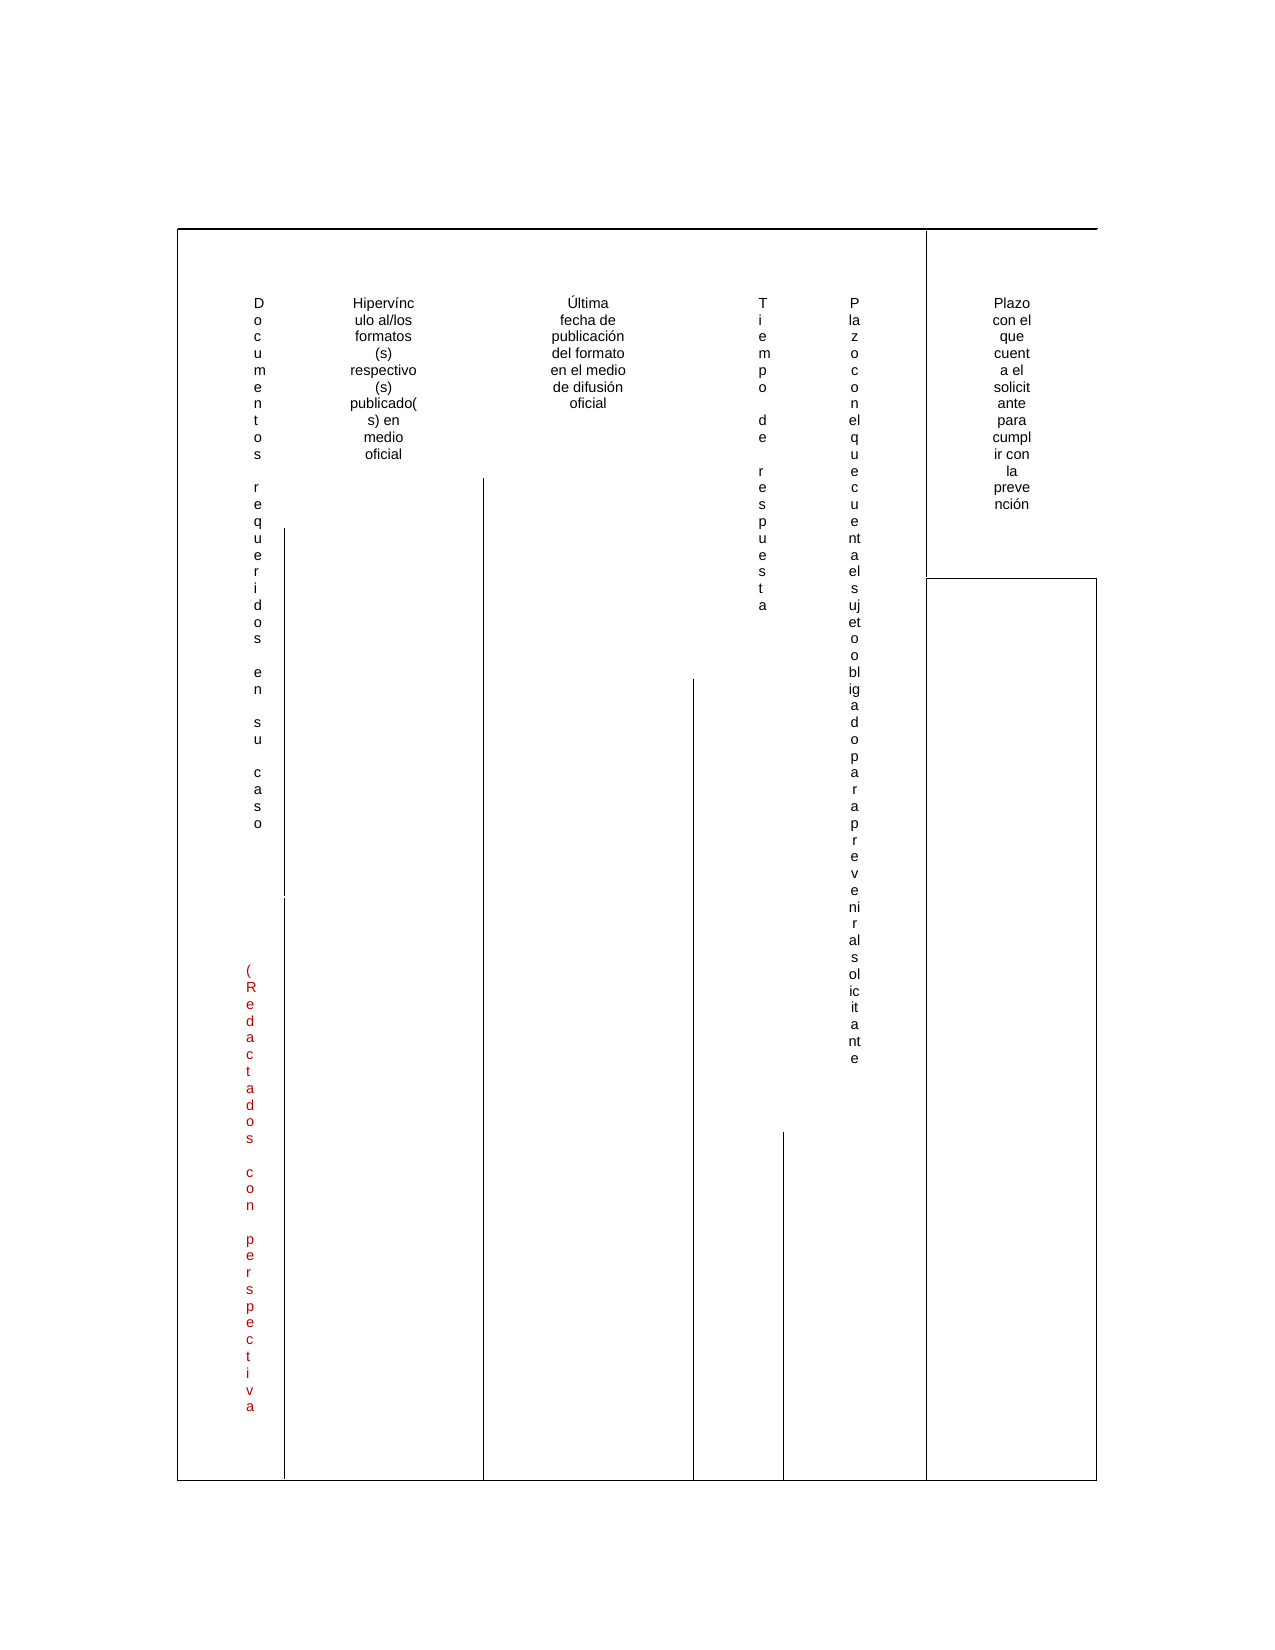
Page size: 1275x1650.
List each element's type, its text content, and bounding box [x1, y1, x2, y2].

table_header [484, 478, 693, 1480]
table_header (Redactados con perspectiva [182, 898, 284, 1479]
table_header Tiempo de respuesta [694, 231, 783, 678]
table_header Plazo con el que cuenta el solicitante para cumplir con la prevención [928, 231, 1096, 577]
table_header Hipervínculo al/los formatos (s) respectivo(s) publicado(s) en medio oficial [321, 231, 482, 527]
table_header [694, 679, 783, 1480]
table_header [285, 528, 320, 896]
table_header [927, 579, 1096, 1480]
table_header [178, 230, 188, 1480]
table_header [285, 898, 313, 1479]
table_header [285, 231, 320, 527]
table_header Plazo con el que cuenta el sujeto obligado para prevenir al solicitante [784, 231, 925, 1131]
table_header [314, 528, 483, 1480]
table_header Documentos requeridos en su caso [189, 231, 284, 896]
table_header [784, 1132, 926, 1480]
table_header Última fecha de publicación del formato en el medio de difusión oficial [484, 231, 692, 477]
